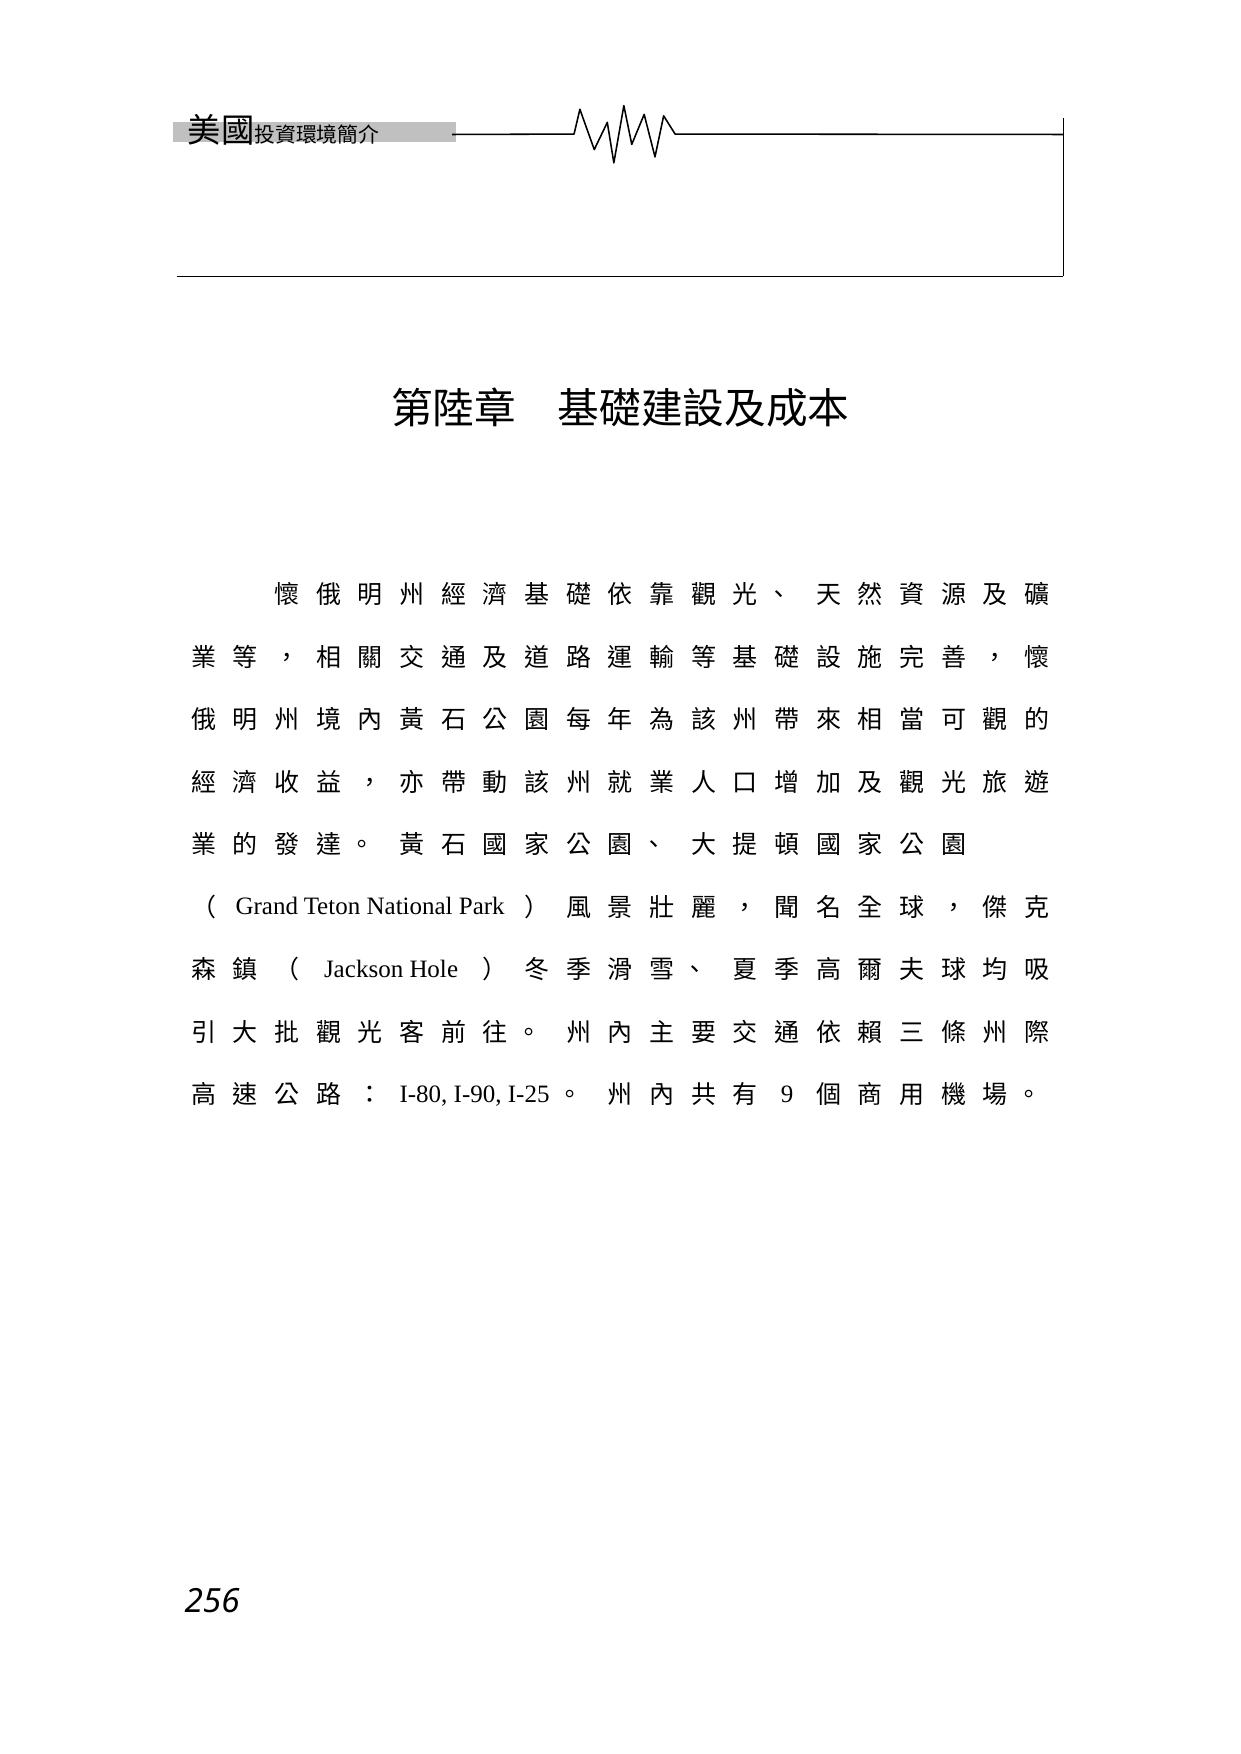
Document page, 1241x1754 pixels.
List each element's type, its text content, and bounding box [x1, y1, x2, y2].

text 懷俄明州經濟基礎依靠觀光、天然資源及礦業等，相關交通及道路運輸等基礎設施完善，懷俄明州境內黃石公園每年為該州帶來相當可觀的經濟收益，亦帶動該州就業人口增加及觀光旅遊業的發達。黃石國家公園、大提頓國家公園（Grand Teton National Park）風景壯麗，聞名全球，傑克森鎮（Jackson Hole）冬季滑雪、夏季高爾夫球均吸引大批觀光客前往。州內主要交通依賴三條州際高速公路：I-80, I-90, I-25。州內共有9個商用機場。 [183, 551, 1058, 1114]
text 第陸章 基礎建設及成本 [183, 364, 1058, 426]
